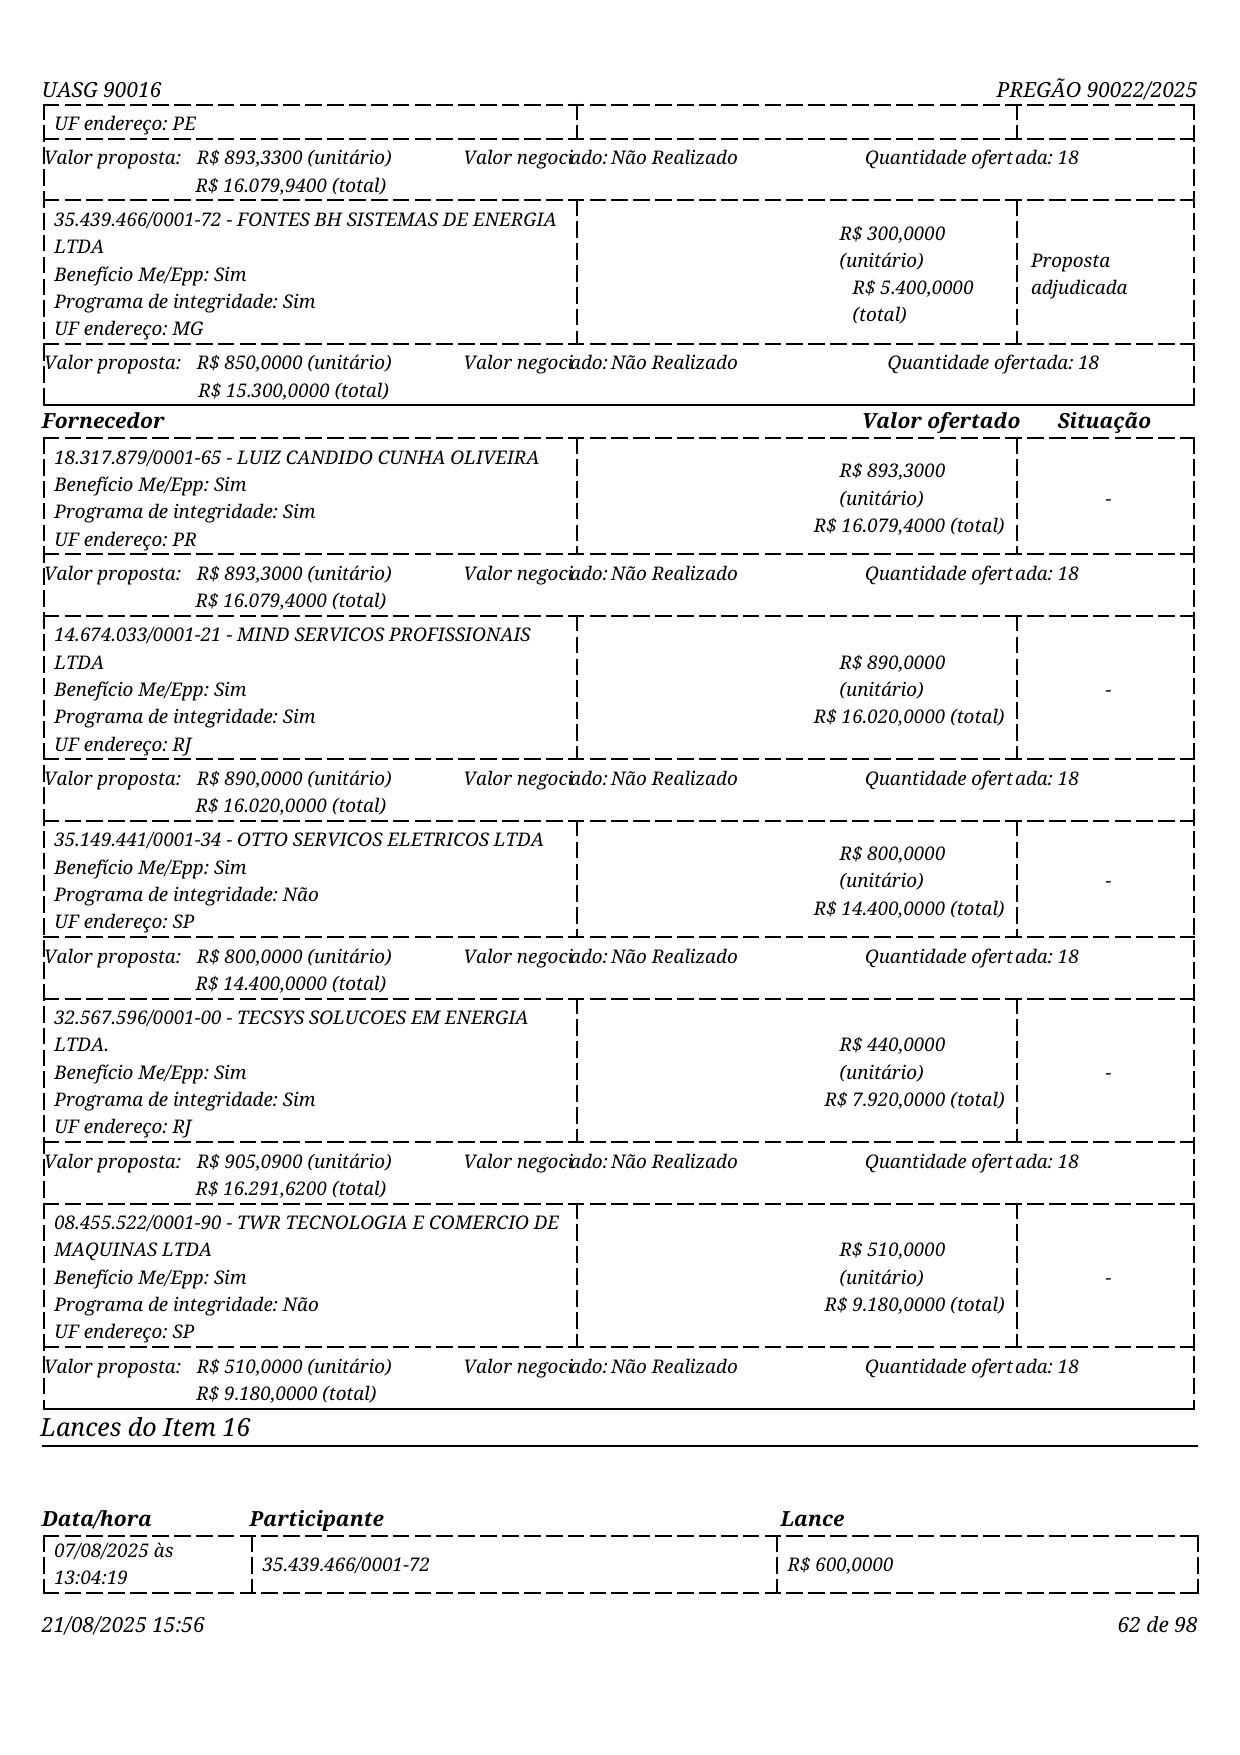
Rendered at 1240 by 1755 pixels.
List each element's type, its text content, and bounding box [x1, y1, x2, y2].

table_cell [577, 1203, 787, 1346]
table_cell ada: 18 [1017, 1346, 1101, 1407]
table_cell R$ 300,0000 (unitário) R$ 5.400,0000 (total) [839, 199, 1017, 343]
table_header 07/08/2025 às 13:04:19 [44, 1535, 252, 1592]
table_cell ada: 18 [1017, 138, 1101, 199]
table_cell Valor proposta: R$ 510,0000 (unitário) Valor negoci R$ 9.180,0000 (total) [44, 1346, 577, 1407]
table_cell Valor proposta: R$ 905,0900 (unitário) Valor negoci R$ 16.291,6200 (total) [44, 1141, 577, 1202]
table_cell Proposta adjudicada [1017, 199, 1194, 343]
table_cell ado: Não Realizado [577, 343, 839, 404]
table_cell - [1101, 998, 1194, 1141]
table_cell [1101, 758, 1194, 820]
table_cell 35.439.466/0001-72 - FONTES BH SISTEMAS DE ENERGIA LTDA Benefício Me/Epp: Sim Programa de integridade: Sim UF endereço: MG [44, 199, 577, 343]
table_cell ada: 18 [1017, 758, 1101, 820]
table_cell ado: Não Realizado [577, 758, 787, 820]
table_cell R$ 890,0000 (unitário) R$ 16.020,0000 (total) [788, 615, 1017, 758]
table_header 35.439.466/0001-72 [252, 1535, 777, 1592]
table_cell [1101, 553, 1194, 615]
table_cell [1101, 936, 1194, 997]
table_cell ada: 18 [1017, 1141, 1101, 1202]
table_cell - [1101, 1203, 1194, 1346]
table_cell R$ 440,0000 (unitário) R$ 7.920,0000 (total) [788, 998, 1017, 1141]
table_header 18.317.879/0001-65 - LUIZ CANDIDO CUNHA OLIVEIRA Benefício Me/Epp: Sim Programa de integridade: Sim UF endereço: PR [44, 437, 577, 553]
table_cell Quantidade ofert [788, 553, 1017, 615]
table_cell Quantidade ofert [788, 758, 1017, 820]
text Fornecedor Valor ofertado Situação [42, 406, 1200, 435]
table_cell [577, 199, 839, 343]
table_cell [1017, 615, 1101, 758]
table_header R$ 600,0000 [777, 1535, 1198, 1592]
table_cell [1101, 1346, 1194, 1407]
table_cell [1101, 1141, 1194, 1202]
table_cell Valor proposta: R$ 890,0000 (unitário) Valor negoci R$ 16.020,0000 (total) [44, 758, 577, 820]
table_cell [1101, 138, 1194, 199]
table_cell UF endereço: PE [44, 104, 577, 138]
table_cell Quantidade ofert [788, 936, 1017, 997]
table_cell R$ 510,0000 (unitário) R$ 9.180,0000 (total) [788, 1203, 1017, 1346]
table_cell Quantidade ofert [788, 1346, 1017, 1407]
table_cell ado: Não Realizado [577, 936, 787, 997]
table_cell [577, 104, 839, 138]
table_cell [1017, 998, 1101, 1141]
table_cell ado: Não Realizado [577, 1346, 787, 1407]
table_cell [577, 615, 787, 758]
table_cell 08.455.522/0001-90 - TWR TECNOLOGIA E COMERCIO DE MAQUINAS LTDA Benefício Me/Epp: Sim Programa de integridade: Não UF endereço: SP [44, 1203, 577, 1346]
table_header R$ 893,3000 (unitário) R$ 16.079,4000 (total) [788, 437, 1017, 553]
table_cell Quantidade ofertada: 18 [839, 343, 1194, 404]
table_header [1017, 437, 1101, 553]
table_cell Valor proposta: R$ 850,0000 (unitário) Valor negoci R$ 15.300,0000 (total) [44, 343, 577, 404]
table_cell [839, 104, 1017, 138]
table_cell Valor proposta: R$ 893,3300 (unitário) Valor negoci R$ 16.079,9400 (total) [44, 138, 577, 199]
table_cell ado: Não Realizado [577, 138, 839, 199]
table_cell [577, 820, 787, 936]
table_cell [1017, 104, 1101, 138]
table_cell Valor proposta: R$ 893,3000 (unitário) Valor negoci R$ 16.079,4000 (total) [44, 553, 577, 615]
table_cell Valor proposta: R$ 800,0000 (unitário) Valor negoci R$ 14.400,0000 (total) [44, 936, 577, 997]
table_cell [1017, 1203, 1101, 1346]
table_header - [1101, 437, 1194, 553]
table_cell ada: 18 [1017, 936, 1101, 997]
table_cell - [1101, 104, 1194, 138]
text Data/hora Participante Lance [42, 1504, 1200, 1533]
table_cell - [1101, 820, 1194, 936]
table_cell Quantidade ofert [839, 138, 1017, 199]
table_cell 14.674.033/0001-21 - MIND SERVICOS PROFISSIONAIS LTDA Benefício Me/Epp: Sim Programa de integridade: Sim UF endereço: RJ [44, 615, 577, 758]
table_cell - [1101, 615, 1194, 758]
table_cell [1017, 820, 1101, 936]
table_cell Quantidade ofert [788, 1141, 1017, 1202]
text Lances do Item 16 [40, 1409, 1200, 1444]
table_header [577, 437, 787, 553]
table_cell [577, 998, 787, 1141]
table_cell ada: 18 [1017, 553, 1101, 615]
table_cell ado: Não Realizado [577, 553, 787, 615]
table_cell R$ 800,0000 (unitário) R$ 14.400,0000 (total) [788, 820, 1017, 936]
table_cell ado: Não Realizado [577, 1141, 787, 1202]
table_cell 32.567.596/0001-00 - TECSYS SOLUCOES EM ENERGIA LTDA. Benefício Me/Epp: Sim Programa de integridade: Sim UF endereço: RJ [44, 998, 577, 1141]
table_cell 35.149.441/0001-34 - OTTO SERVICOS ELETRICOS LTDA Benefício Me/Epp: Sim Programa de integridade: Não UF endereço: SP [44, 820, 577, 936]
